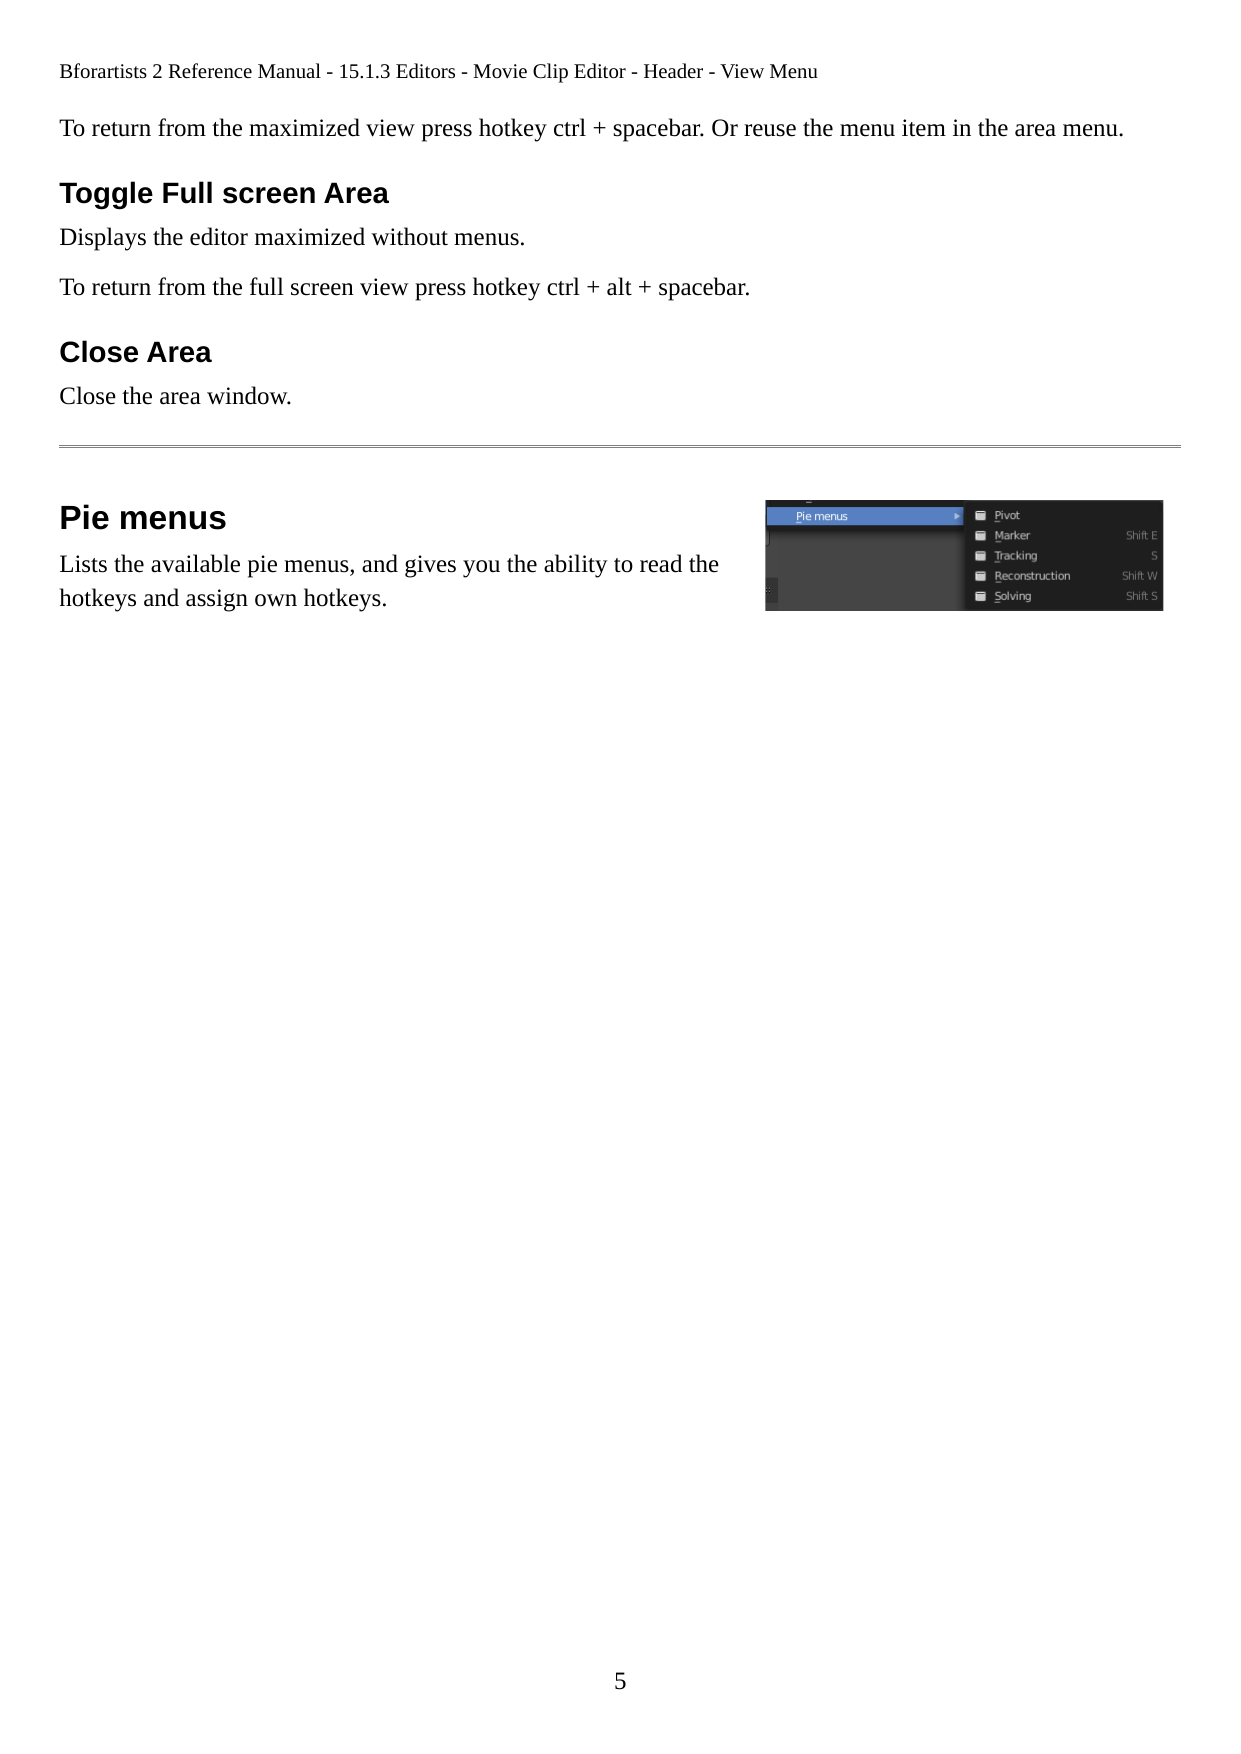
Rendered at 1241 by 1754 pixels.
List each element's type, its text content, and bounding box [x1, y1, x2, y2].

text Close the area window. [59, 381, 1181, 410]
text To return from the full screen view press hotkey ctrl + alt + spacebar. [59, 272, 1181, 300]
text To return from the maximized view press hotkey ctrl + spacebar. Or reuse the menu item in the area menu. [59, 113, 1181, 141]
subtitle Toggle Full screen Area [59, 176, 1181, 210]
text Displays the editor maximized without menus. [59, 222, 1181, 251]
subtitle Close Area [59, 335, 1181, 369]
picture [765, 500, 1164, 611]
subtitle Pie menus [59, 497, 1181, 536]
text Lists the available pie menus, and gives you the ability to read the hotkeys and assign own hotkeys. [59, 549, 1181, 612]
